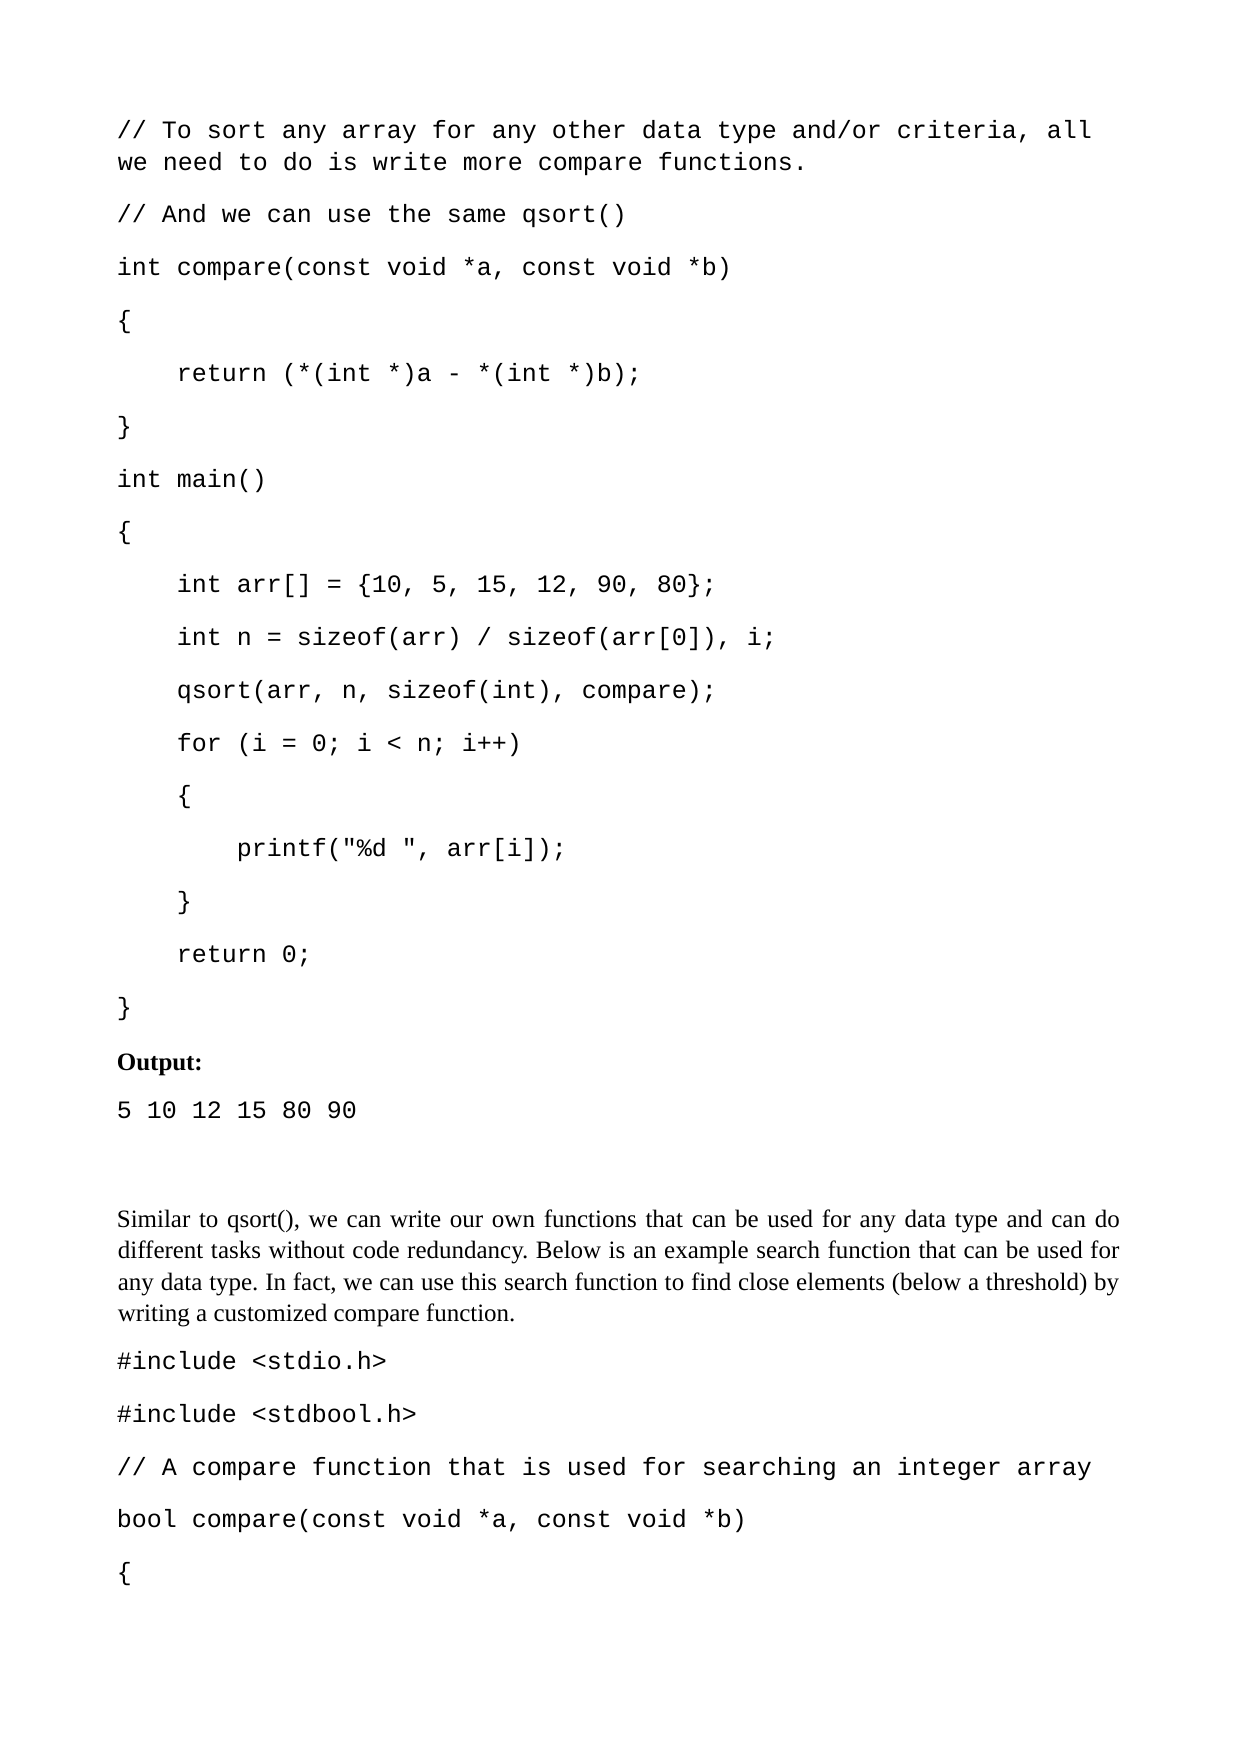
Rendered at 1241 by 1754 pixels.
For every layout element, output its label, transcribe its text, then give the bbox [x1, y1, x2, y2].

text 5 10 12 15 80 90 [117, 1098, 1118, 1126]
text { [117, 783, 1118, 811]
text return (*(int *)a - *(int *)b); [117, 361, 1118, 389]
text printf("%d ", arr[i]); [117, 836, 1118, 864]
text bool compare(const void *a, const void *b) [117, 1507, 1118, 1535]
text int main() [117, 466, 1118, 494]
text Similar to qsort(), we can write our own functions that can be used for any data type and can do different tasks without code redundancy. Below is an example search function that can be used for any data type. In fact, we can use this search function to find close elements (below a threshold) by writing a customized compare function. [117, 1204, 1121, 1327]
text // And we can use the same qsort() [117, 202, 1118, 230]
text int arr[] = {10, 5, 15, 12, 90, 80}; [117, 572, 1118, 600]
text Output: [117, 1047, 1122, 1076]
text // To sort any array for any other data type and/or criteria, all we need to do is write more compare functions. [117, 118, 1118, 178]
text for (i = 0; i < n; i++) [117, 730, 1118, 758]
text { [117, 519, 1118, 547]
text return 0; [117, 941, 1118, 970]
text int n = sizeof(arr) / sizeof(arr[0]), i; [117, 624, 1118, 653]
text #include <stdbool.h> [117, 1401, 1118, 1430]
text qsort(arr, n, sizeof(int), compare); [117, 677, 1118, 706]
text } [117, 994, 1118, 1023]
text int compare(const void *a, const void *b) [117, 255, 1118, 283]
text #include <stdio.h> [117, 1349, 1118, 1377]
text // A compare function that is used for searching an integer array [117, 1454, 1118, 1483]
text { [117, 308, 1118, 336]
text } [117, 413, 1118, 442]
text } [117, 889, 1118, 917]
text { [117, 1560, 1118, 1588]
